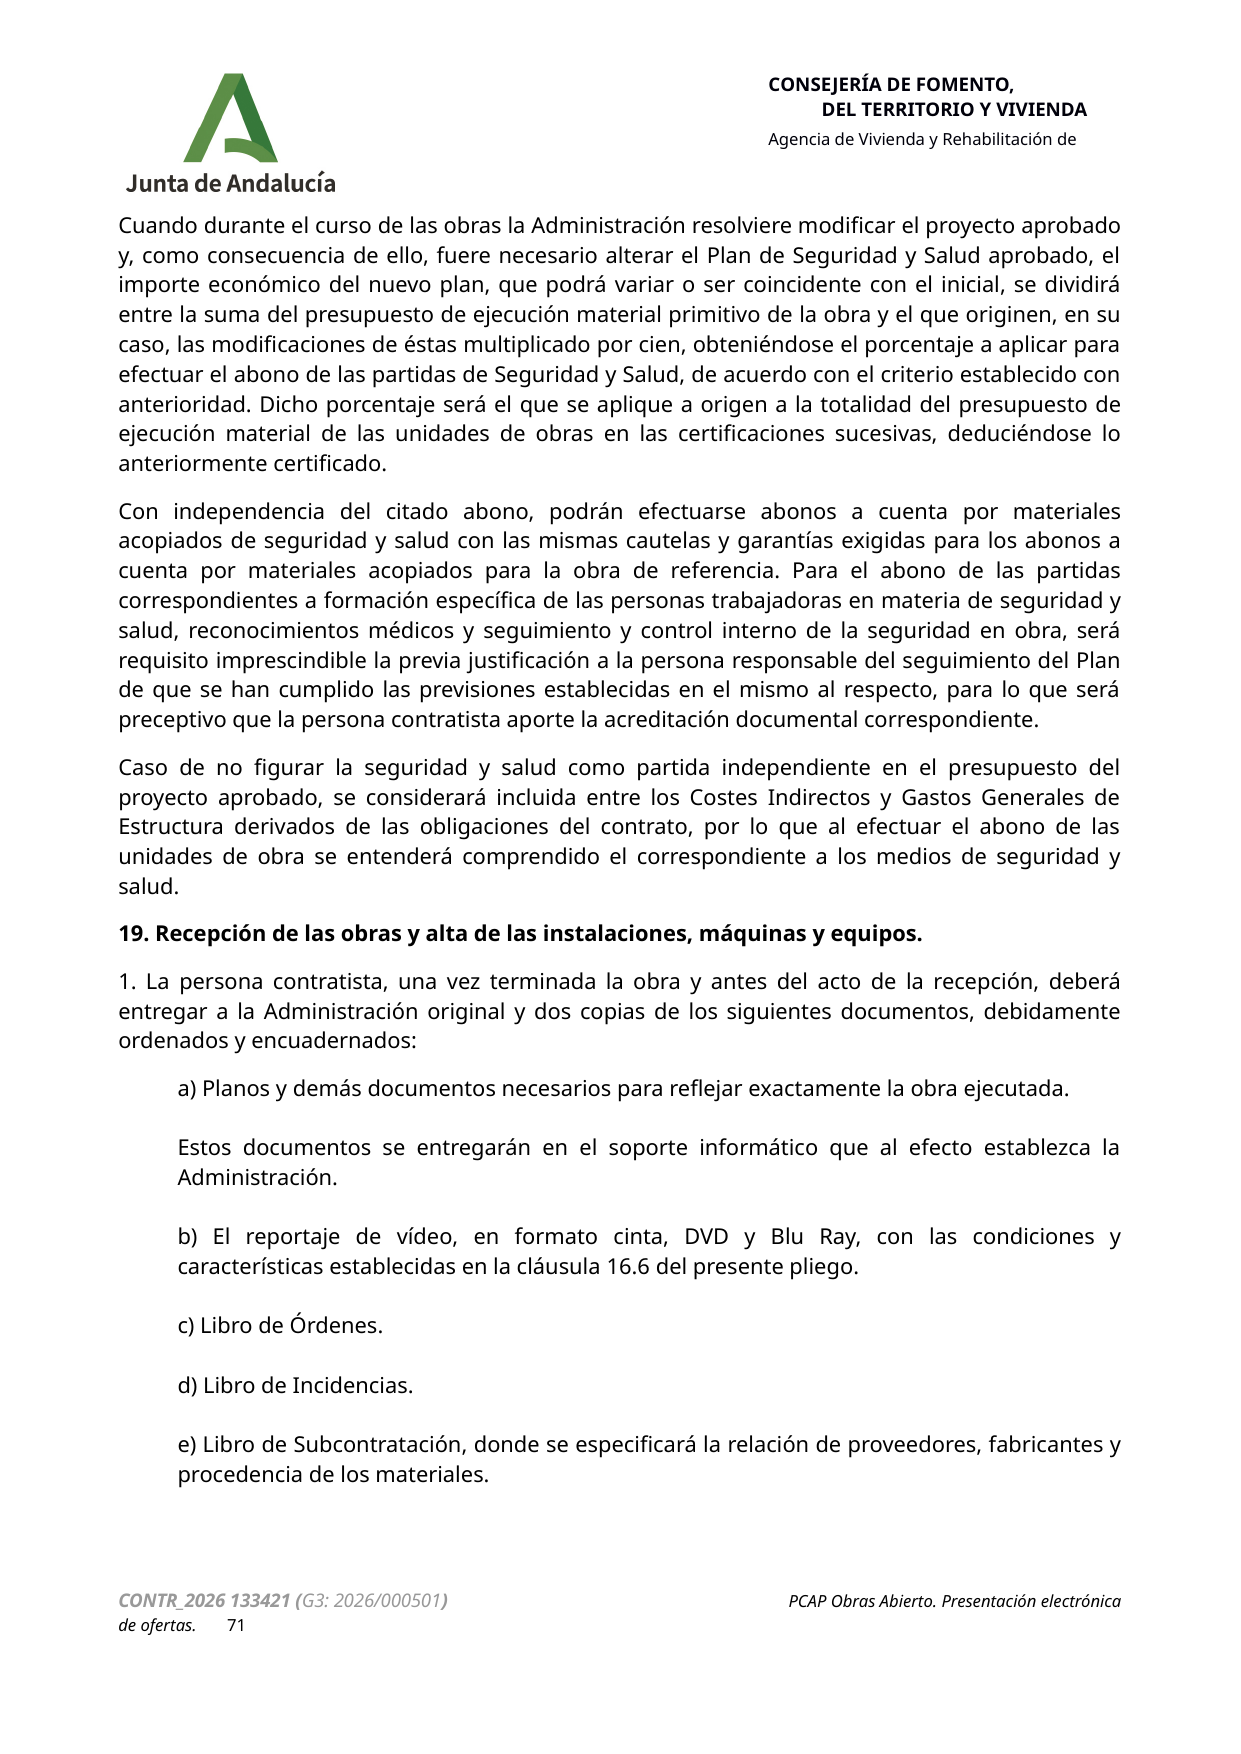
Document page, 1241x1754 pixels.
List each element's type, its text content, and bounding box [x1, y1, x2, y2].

text 1. La persona contratista, una vez terminada la obra y antes del acto de la recepción, deberá entregar a la Administración original y dos copias de los siguientes documentos, debidamente ordenados y encuadernados: [118, 966, 1122, 1055]
text Caso de no figurar la seguridad y salud como partida independiente en el presupuesto del proyecto aprobado, se considerará incluida entre los Costes Indirectos y Gastos Generales de Estructura derivados de las obligaciones del contrato, por lo que al efectuar el abono de las unidades de obra se entenderá comprendido el correspondiente a los medios de seguridad y salud. [118, 752, 1122, 901]
text Cuando durante el curso de las obras la Administración resolviere modificar el proyecto aprobado y, como consecuencia de ello, fuere necesario alterar el Plan de Seguridad y Salud aprobado, el importe económico del nuevo plan, que podrá variar o ser coincidente con el inicial, se dividirá entre la suma del presupuesto de ejecución material primitivo de la obra y el que originen, en su caso, las modificaciones de éstas multiplicado por cien, obteniéndose el porcentaje a aplicar para efectuar el abono de las partidas de Seguridad y Salud, de acuerdo con el criterio establecido con anterioridad. Dicho porcentaje será el que se aplique a origen a la totalidad del presupuesto de ejecución material de las unidades de obras en las certificaciones sucesivas, deduciéndose lo anteriormente certificado. [118, 210, 1122, 478]
text b) El reportaje de vídeo, en formato cinta, DVD y Blu Ray, con las condiciones y características establecidas en la cláusula 16.6 del presente pliego. [177, 1221, 1122, 1281]
text c) Libro de Órdenes. [177, 1310, 1122, 1340]
text e) Libro de Subcontratación, donde se especificará la relación de proveedores, fabricantes y procedencia de los materiales. [177, 1429, 1122, 1488]
text Estos documentos se entregarán en el soporte informático que al efecto establezca la Administración. [177, 1132, 1122, 1192]
text d) Libro de Incidencias. [177, 1369, 1122, 1399]
text Con independencia del citado abono, podrán efectuarse abonos a cuenta por materiales acopiados de seguridad y salud con las mismas cautelas y garantías exigidas para los abonos a cuenta por materiales acopiados para la obra de referencia. Para el abono de las partidas correspondientes a formación específica de las personas trabajadoras en materia de seguridad y salud, reconocimientos médicos y seguimiento y control interno de la seguridad en obra, será requisito imprescindible la previa justificación a la persona responsable del seguimiento del Plan de que se han cumplido las previsiones establecidas en el mismo al respecto, para lo que será preceptivo que la persona contratista aporte la acreditación documental correspondiente. [118, 496, 1122, 734]
subtitle 19. Recepción de las obras y alta de las instalaciones, máquinas y equipos. [118, 918, 1122, 948]
picture [106, 57, 355, 208]
text a) Planos y demás documentos necesarios para reflejar exactamente la obra ejecutada. [177, 1073, 1122, 1103]
